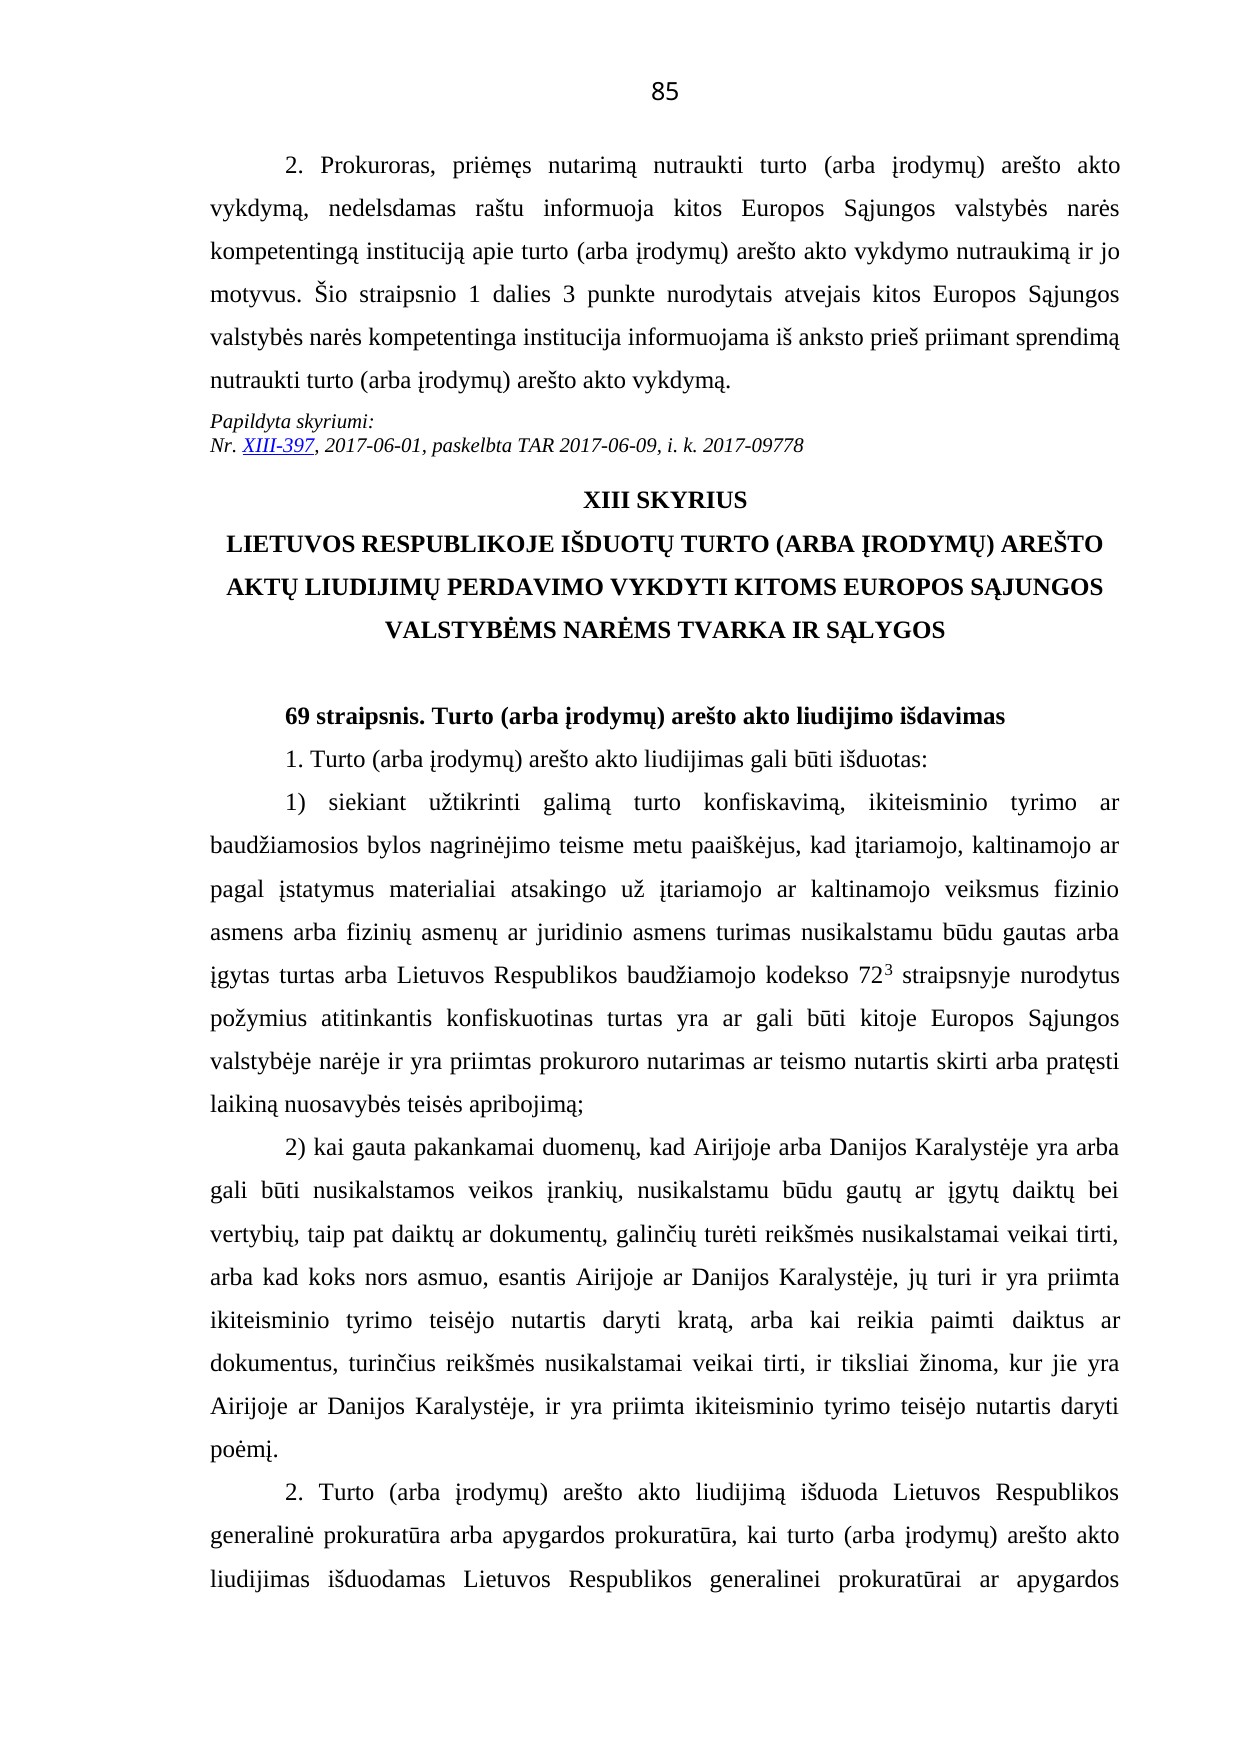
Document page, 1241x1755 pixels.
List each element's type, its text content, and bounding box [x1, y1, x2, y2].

text 2. Prokuroras, priėmęs nutarimą nutraukti turto (arba įrodymų) arešto akto vykdymą, nedelsdamas raštu informuoja kitos Europos Sąjungos valstybės narės kompetentingą instituciją apie turto (arba įrodymų) arešto akto vykdymo nutraukimą ir jo motyvus. Šio straipsnio 1 dalies 3 punkte nurodytais atvejais kitos Europos Sąjungos valstybės narės kompetentinga institucija informuojama iš anksto prieš priimant sprendimą nutraukti turto (arba įrodymų) arešto akto vykdymą. [210, 150, 1120, 394]
text 2) kai gauta pakankamai duomenų, kad Airijoje arba Danijos Karalystėje yra arba gali būti nusikalstamos veikos įrankių, nusikalstamu būdu gautų ar įgytų daiktų bei vertybių, taip pat daiktų ar dokumentų, galinčių turėti reikšmės nusikalstamai veikai tirti, arba kad koks nors asmuo, esantis Airijoje ar Danijos Karalystėje, jų turi ir yra priimta ikiteisminio tyrimo teisėjo nutartis daryti kratą, arba kai reikia paimti daiktus ar dokumentus, turinčius reikšmės nusikalstamai veikai tirti, ir tiksliai žinoma, kur jie yra Airijoje ar Danijos Karalystėje, ir yra priimta ikiteisminio tyrimo teisėjo nutartis daryti poėmį. [210, 1132, 1120, 1463]
text 2. Turto (arba įrodymų) arešto akto liudijimą išduoda Lietuvos Respublikos generalinė prokuratūra arba apygardos prokuratūra, kai turto (arba įrodymų) arešto akto liudijimas išduodamas Lietuvos Respublikos generalinei prokuratūrai ar apygardos [210, 1477, 1120, 1592]
text Nr. XIII-397, 2017-06-01, paskelbta TAR 2017-06-09, i. k. 2017-09778 [210, 433, 1120, 457]
text XIII SKYRIUS [210, 486, 1120, 514]
text 1. Turto (arba įrodymų) arešto akto liudijimas gali būti išduotas: [210, 744, 1120, 773]
text 1) siekiant užtikrinti galimą turto konfiskavimą, ikiteisminio tyrimo ar baudžiamosios bylos nagrinėjimo teisme metu paaiškėjus, kad įtariamojo, kaltinamojo ar pagal įstatymus materialiai atsakingo už įtariamojo ar kaltinamojo veiksmus fizinio asmens arba fizinių asmenų ar juridinio asmens turimas nusikalstamu būdu gautas arba įgytas turtas arba Lietuvos Respublikos baudžiamojo kodekso 723 straipsnyje nurodytus požymius atitinkantis konfiskuotinas turtas yra ar gali būti kitoje Europos Sąjungos valstybėje narėje ir yra priimtas prokuroro nutarimas ar teismo nutartis skirti arba pratęsti laikiną nuosavybės teisės apribojimą; [210, 787, 1120, 1118]
text Papildyta skyriumi: [210, 409, 1120, 433]
text LIETUVOS RESPUBLIKOJE IŠDUOTŲ TURTO (ARBA ĮRODYMŲ) AREŠTO AKTŲ LIUDIJIMŲ PERDAVIMO VYKDYTI KITOMS EUROPOS SĄJUNGOS VALSTYBĖMS NARĖMS TVARKA IR SĄLYGOS [210, 529, 1120, 644]
text 69 straipsnis. Turto (arba įrodymų) arešto akto liudijimo išdavimas [210, 701, 1120, 730]
